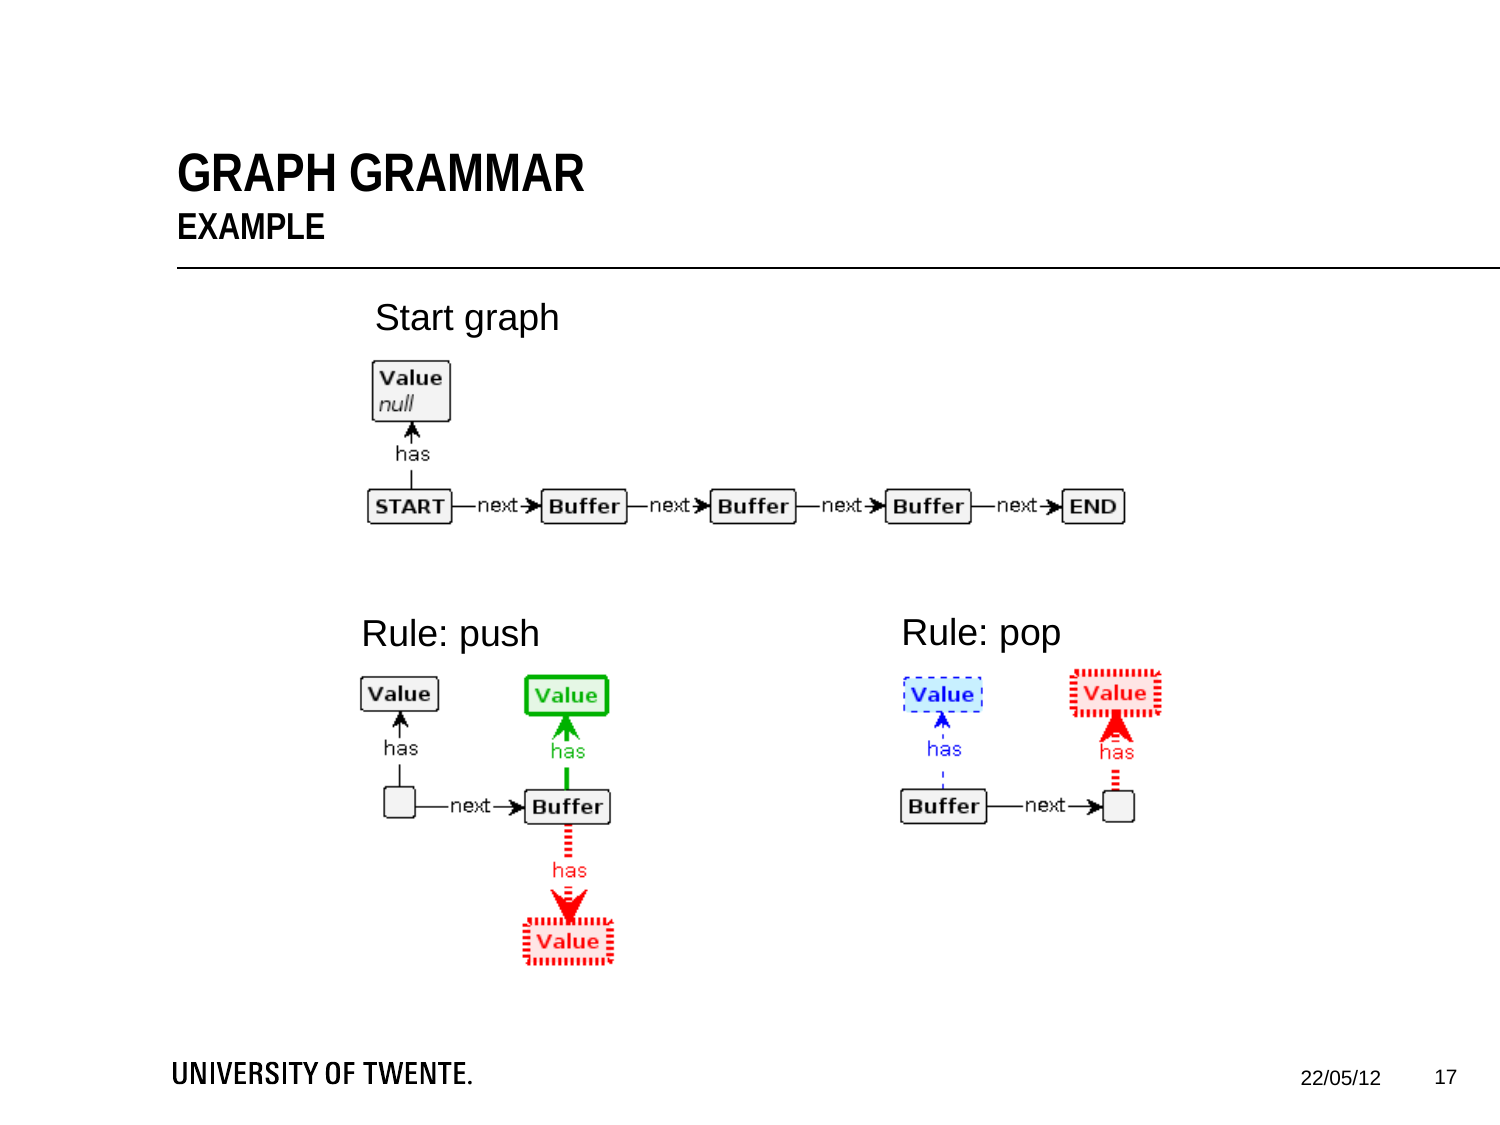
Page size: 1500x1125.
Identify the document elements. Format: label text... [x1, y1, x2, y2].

picture [885, 660, 1171, 841]
text_box Rule: pop [886, 600, 1077, 661]
text_box Rule: push [346, 601, 556, 662]
text_box 22/05/12 [1242, 1050, 1395, 1125]
text_box [1395, 1049, 1458, 1125]
text_box Start graph [360, 285, 575, 346]
title GRAPH GRAMMAR EXAMPLE [177, 59, 1458, 248]
picture [352, 345, 1141, 540]
picture [345, 661, 625, 976]
